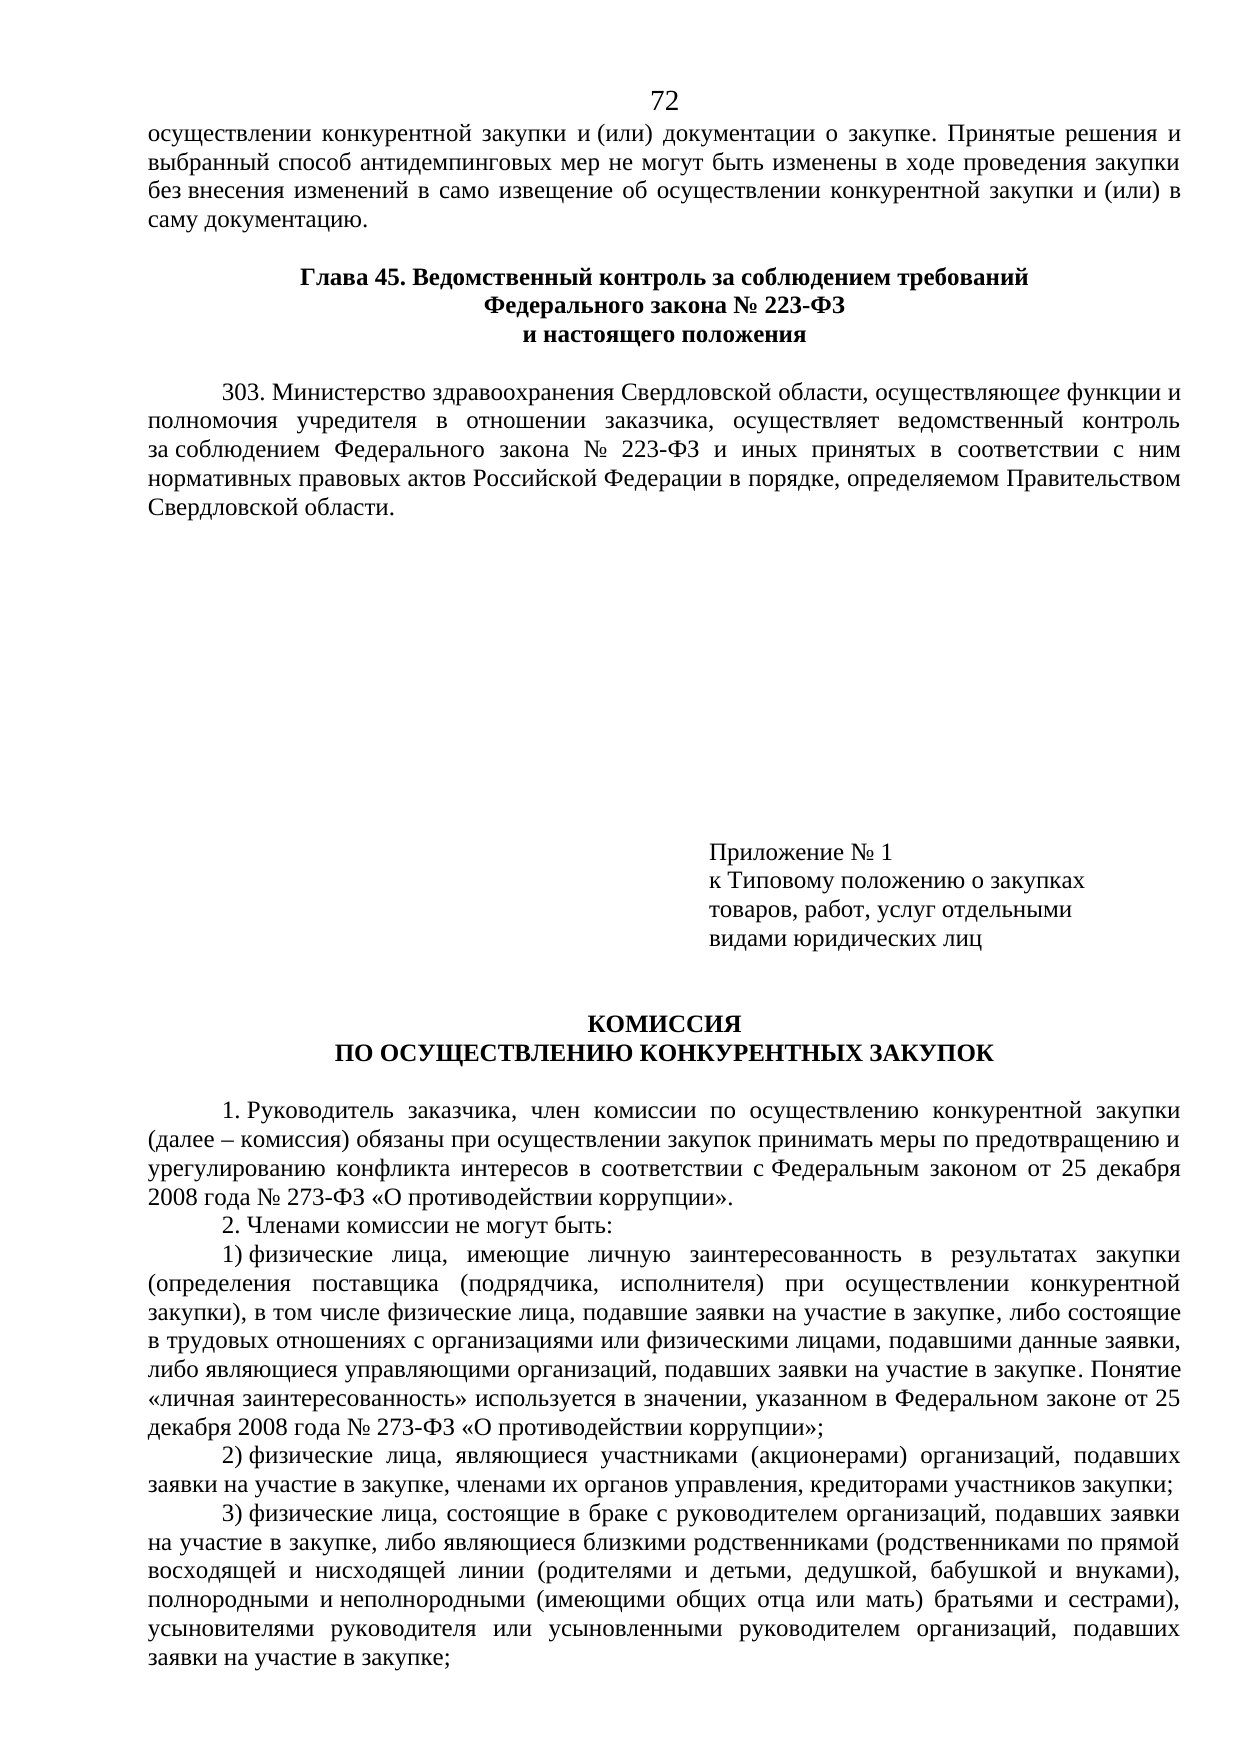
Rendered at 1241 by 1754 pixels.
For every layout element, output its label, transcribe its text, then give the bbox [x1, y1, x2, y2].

text 2. Членами комиссии не могут быть: [148, 1211, 1181, 1239]
text 3) физические лица, состоящие в браке с руководителем организаций, подавших заявки на участие в закупке, либо являющиеся близкими родственниками (родственниками по прямой восходящей и нисходящей линии (родителями и детьми, дедушкой, бабушкой и внуками), полнородными и неполнородными (имеющими общих отца или мать) братьями и сестрами), усыновителями руководителя или усыновленными руководителем организаций, подавших заявки на участие в закупке; [148, 1498, 1181, 1671]
text к Типовому положению о закупках [148, 866, 1181, 894]
text Глава 45. Ведомственный контроль за соблюдением требований [148, 262, 1181, 291]
text 1. Руководитель заказчика, член комиссии по осуществлению конкурентной закупки (далее – комиссия) обязаны при осуществлении закупок принимать меры по предотвращению и урегулированию конфликта интересов в соответствии с Федеральным законом от 25 декабря 2008 года № 273-ФЗ «О противодействии коррупции». [148, 1096, 1181, 1211]
text 2) физические лица, являющиеся участниками (акционерами) организаций, подавших заявки на участие в закупке, членами их органов управления, кредиторами участников закупки; [148, 1441, 1181, 1498]
text 1) физические лица, имеющие личную заинтересованность в результатах закупки (определения поставщика (подрядчика, исполнителя) при осуществлении конкурентной закупки), в том числе физические лица, подавшие заявки на участие в закупке, либо состоящие в трудовых отношениях с организациями или физическими лицами, подавшими данные заявки, либо являющиеся управляющими организаций, подавших заявки на участие в закупке. Понятие «личная заинтересованность» используется в значении, указанном в Федеральном законе от 25 декабря 2008 года № 273-ФЗ «О противодействии коррупции»; [148, 1239, 1181, 1441]
text и настоящего положения [148, 319, 1181, 348]
text осуществлении конкурентной закупки и (или) документации о закупке. Принятые решения и выбранный способ антидемпинговых мер не могут быть изменены в ходе проведения закупки без внесения изменений в само извещение об осуществлении конкурентной закупки и (или) в саму документацию. [148, 118, 1181, 233]
text видами юридических лиц [148, 923, 1181, 952]
text Федерального закона № 223-ФЗ [148, 291, 1181, 319]
text 303. Министерство здравоохранения Свердловской области, осуществляющее функции и полномочия учредителя в отношении заказчика, осуществляет ведомственный контроль за соблюдением Федерального закона № 223-ФЗ и иных принятых в соответствии с ним нормативных правовых актов Российской Федерации в порядке, определяемом Правительством Свердловской области. [148, 377, 1181, 521]
text Приложение № 1 [148, 837, 1181, 866]
text ПО ОСУЩЕСТВЛЕНИЮ КОНКУРЕНТНЫХ ЗАКУПОК [148, 1038, 1181, 1067]
text КОМИССИЯ [148, 1009, 1181, 1038]
text товаров, работ, услуг отдельными [148, 894, 1181, 923]
